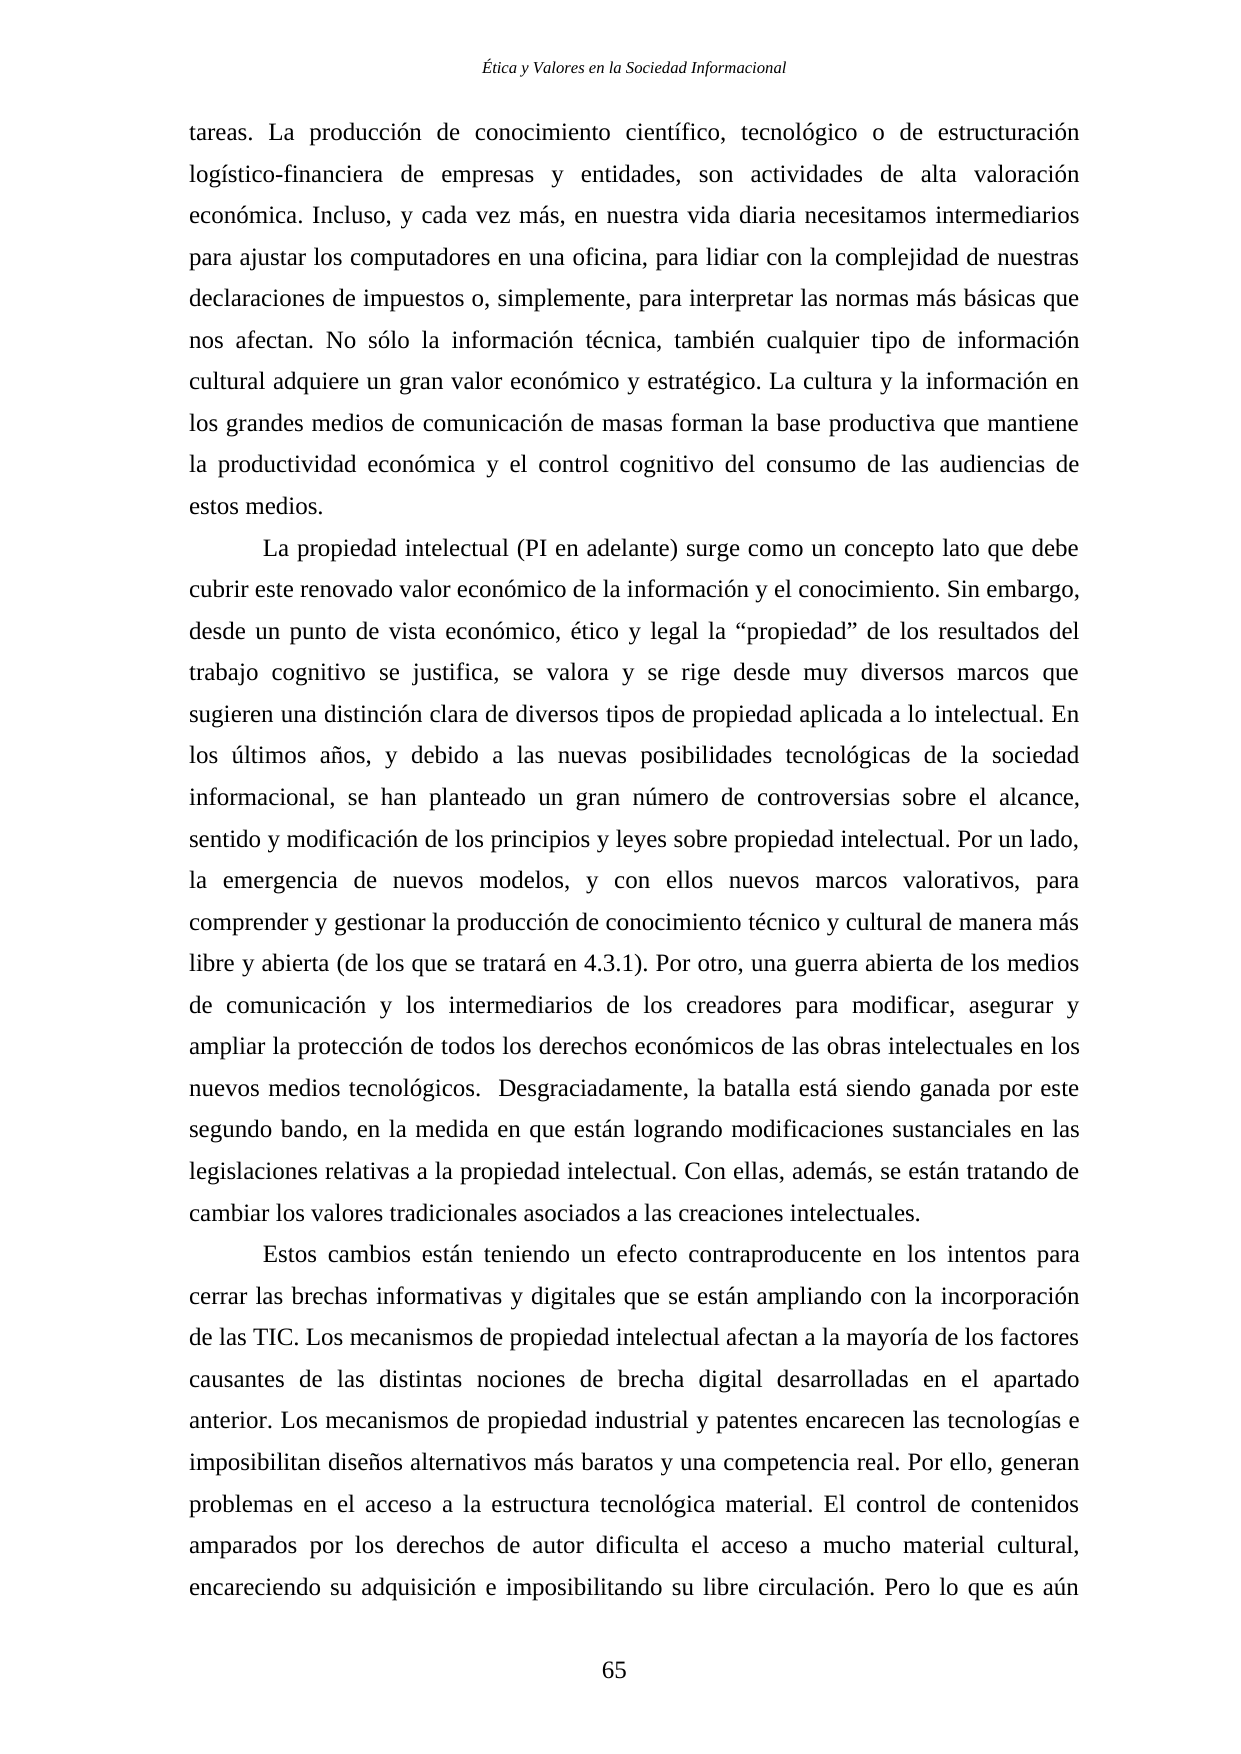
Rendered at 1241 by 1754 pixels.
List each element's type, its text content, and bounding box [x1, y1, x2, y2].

text La propiedad intelectual (PI en adelante) surge como un concepto lato que debe cubrir este renovado valor económico de la información y el conocimiento. Sin embargo, desde un punto de vista económico, ético y legal la “propiedad” de los resultados del trabajo cognitivo se justifica, se valora y se rige desde muy diversos marcos que sugieren una distinción clara de diversos tipos de propiedad aplicada a lo intelectual. En los últimos años, y debido a las nuevas posibilidades tecnológicas de la sociedad informacional, se han planteado un gran número de controversias sobre el alcance, sentido y modificación de los principios y leyes sobre propiedad intelectual. Por un lado, la emergencia de nuevos modelos, y con ellos nuevos marcos valorativos, para comprender y gestionar la producción de conocimiento técnico y cultural de manera más libre y abierta (de los que se tratará en 4.3.1). Por otro, una guerra abierta de los medios de comunicación y los intermediarios de los creadores para modificar, asegurar y ampliar la protección de todos los derechos económicos de las obras intelectuales en los nuevos medios tecnológicos. Desgraciadamente, la batalla está siendo ganada por este segundo bando, en la medida en que están logrando modificaciones sustanciales en las legislaciones relativas a la propiedad intelectual. Con ellas, además, se están tratando de cambiar los valores tradicionales asociados a las creaciones intelectuales. [189, 534, 1081, 1226]
text tareas. La producción de conocimiento científico, tecnológico o de estructuración logístico-financiera de empresas y entidades, son actividades de alta valoración económica. Incluso, y cada vez más, en nuestra vida diaria necesitamos intermediarios para ajustar los computadores en una oficina, para lidiar con la complejidad de nuestras declaraciones de impuestos o, simplemente, para interpretar las normas más básicas que nos afectan. No sólo la información técnica, también cualquier tipo de información cultural adquiere un gran valor económico y estratégico. La cultura y la información en los grandes medios de comunicación de masas forman la base productiva que mantiene la productividad económica y el control cognitivo del consumo de las audiencias de estos medios. [189, 118, 1081, 520]
text Estos cambios están teniendo un efecto contraproducente en los intentos para cerrar las brechas informativas y digitales que se están ampliando con la incorporación de las TIC. Los mecanismos de propiedad intelectual afectan a la mayoría de los factores causantes de las distintas nociones de brecha digital desarrolladas en el apartado anterior. Los mecanismos de propiedad industrial y patentes encarecen las tecnologías e imposibilitan diseños alternativos más baratos y una competencia real. Por ello, generan problemas en el acceso a la estructura tecnológica material. El control de contenidos amparados por los derechos de autor dificulta el acceso a mucho material cultural, encareciendo su adquisición e imposibilitando su libre circulación. Pero lo que es aún [189, 1240, 1081, 1601]
